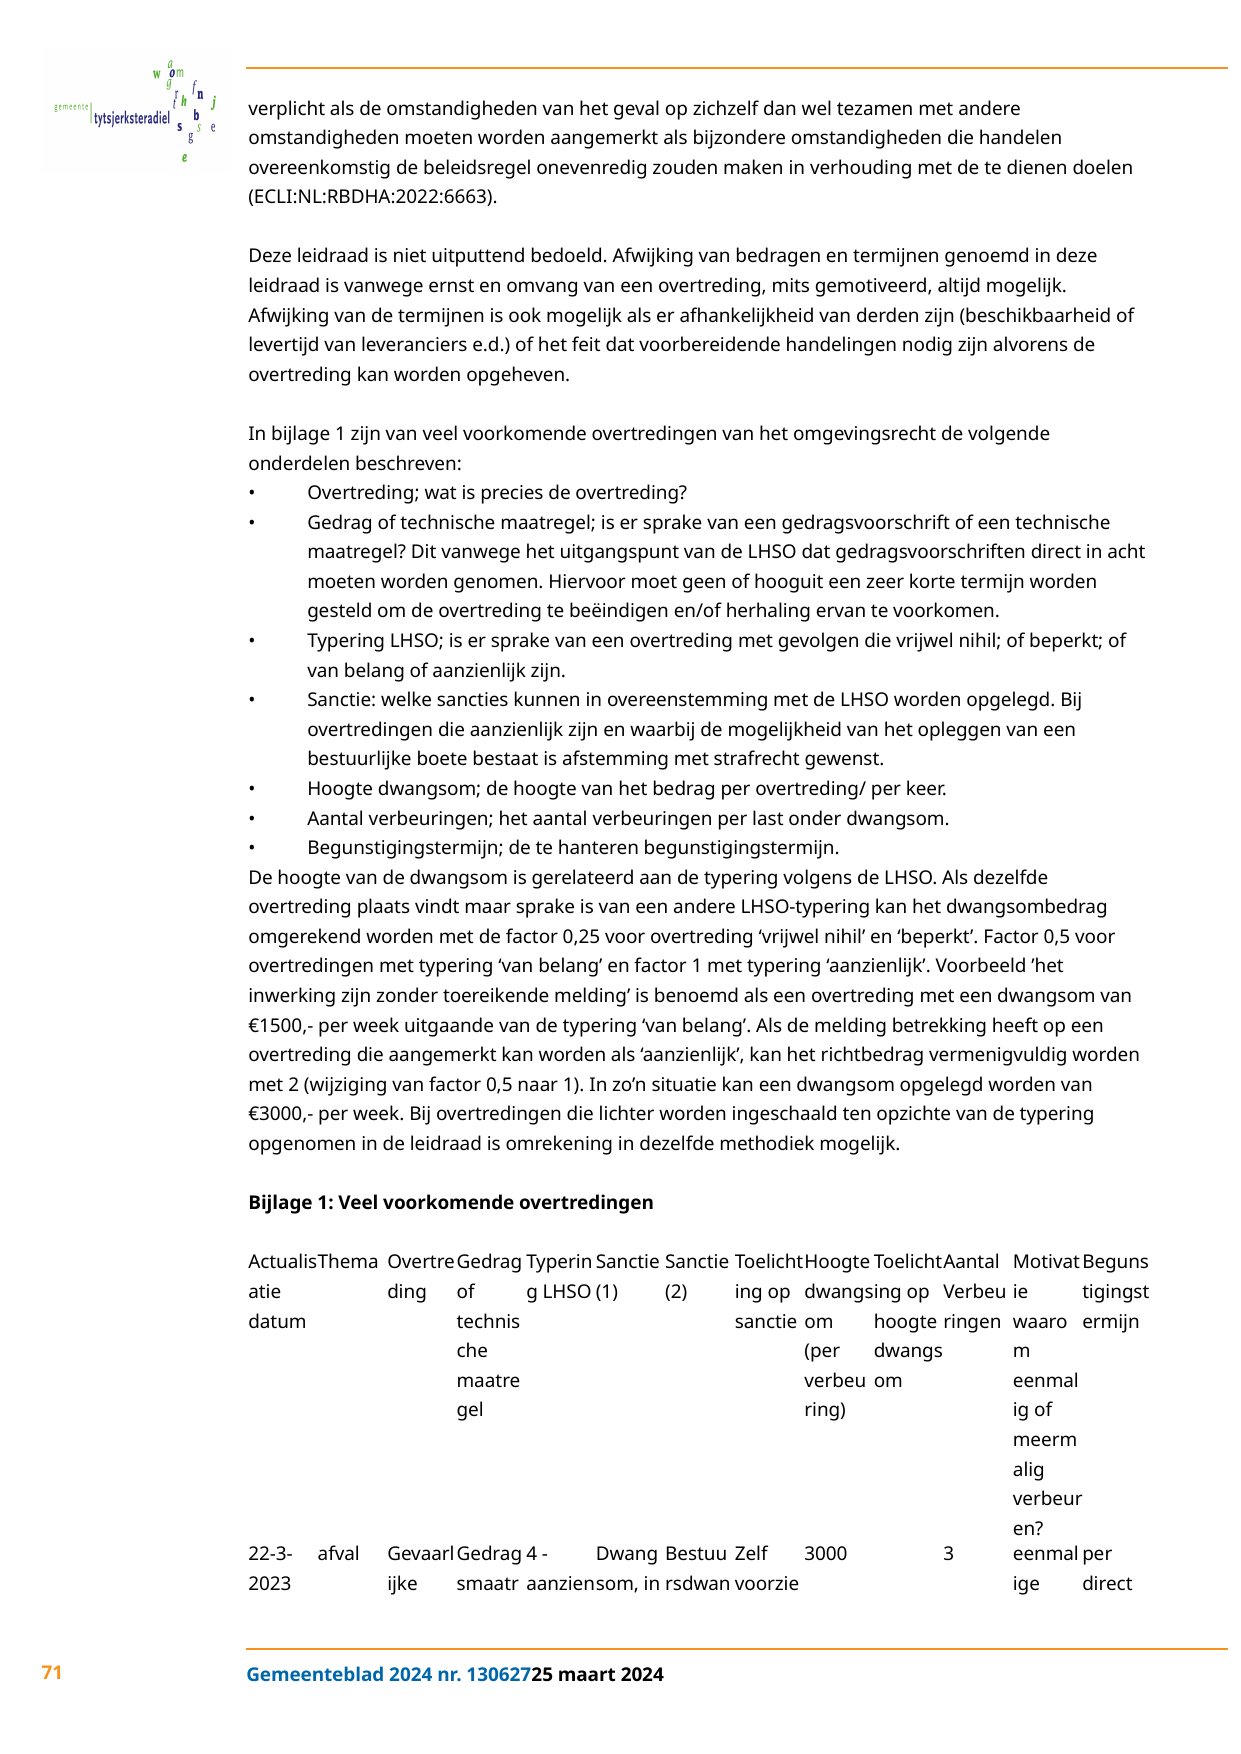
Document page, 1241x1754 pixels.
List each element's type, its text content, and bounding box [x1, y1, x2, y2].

list Begunstigingstermijn; de te hanteren begunstigingstermijn. [248, 834, 1152, 860]
table_header Overtreding [387, 1249, 456, 1541]
list Sanctie: welke sancties kunnen in overeenstemming met de LHSO worden opgelegd. Bij overtredingen die aanzienlijk zijn en waarbij de mogelijkheid van het opleggen van een bestuurlijke boete bestaat is afstemming met strafrecht gewenst. [248, 686, 1152, 771]
table_header Thema [318, 1249, 387, 1541]
list Overtreding; wat is precies de overtreding? [248, 479, 1152, 505]
table_header Toelichting op hoogte dwangsom [874, 1249, 943, 1541]
table_cell 3000 [804, 1541, 873, 1596]
text verplicht als de omstandigheden van het geval op zichzelf dan wel tezamen met andere omstandigheden moeten worden aangemerkt als bijzondere omstandigheden die handelen overeenkomstig de beleidsregel onevenredig zouden maken in verhouding met de te dienen doelen (ECLI:NL:RBDHA:2022:6663). [248, 95, 1152, 209]
list Typering LHSO; is er sprake van een overtreding met gevolgen die vrijwel nihil; of beperkt; of van belang of aanzienlijk zijn. [248, 627, 1152, 683]
list Gedrag of technische maatregel; is er sprake van een gedragsvoorschrift of een technische maatregel? Dit vanwege het uitgangspunt van de LHSO dat gedragsvoorschriften direct in acht moeten worden genomen. Hiervoor moet geen of hooguit een zeer korte termijn worden gesteld om de overtreding te beëindigen en/of herhaling ervan te voorkomen. [248, 509, 1152, 623]
text In bijlage 1 zijn van veel voorkomende overtredingen van het omgevingsrecht de volgende onderdelen beschreven: [248, 420, 1152, 476]
list Aantal verbeuringen; het aantal verbeuringen per last onder dwangsom. [248, 805, 1152, 831]
table_cell Gedragsmaatr [456, 1541, 526, 1596]
table_header Sanctie (2) [665, 1249, 734, 1541]
table_cell Bestuursdwan [665, 1541, 734, 1596]
table_header Toelichting op sanctie [735, 1249, 804, 1541]
table_cell Dwangsom, in [596, 1541, 665, 1596]
table_header Sanctie (1) [596, 1249, 665, 1541]
table_cell Gevaarlijke [387, 1541, 456, 1596]
table_header Typering LHSO [526, 1249, 596, 1541]
table_header Gedrag of technische maatregel [456, 1249, 526, 1541]
table_cell afval [318, 1541, 387, 1596]
table_cell eenmalige [1013, 1541, 1082, 1596]
text Deze leidraad is niet uitputtend bedoeld. Afwijking van bedragen en termijnen genoemd in deze leidraad is vanwege ernst en omvang van een overtreding, mits gemotiveerd, altijd mogelijk. [248, 243, 1152, 298]
table_cell [874, 1541, 943, 1596]
text De hoogte van de dwangsom is gerelateerd aan de typering volgens de LHSO. Als dezelfde overtreding plaats vindt maar sprake is van een andere LHSO-typering kan het dwangsombedrag omgerekend worden met de factor 0,25 voor overtreding ‘vrijwel nihil’ en ‘beperkt’. Factor 0,5 voor overtredingen met typering ‘van belang’ en factor 1 met typering ‘aanzienlijk’. Voorbeeld ’het inwerking zijn zonder toereikende melding’ is benoemd als een overtreding met een dwangsom van €1500,- per week uitgaande van de typering ‘van belang’. Als de melding betrekking heeft op een overtreding die aangemerkt kan worden als ‘aanzienlijk’, kan het richtbedrag vermenigvuldig worden met 2 (wijziging van factor 0,5 naar 1). In zo’n situatie kan een dwangsom opgelegd worden van €3000,- per week. Bij overtredingen die lichter worden ingeschaald ten opzichte van de typering opgenomen in de leidraad is omrekening in dezelfde methodiek mogelijk. [248, 864, 1152, 1156]
text Bijlage 1: Veel voorkomende overtredingen [248, 1189, 1152, 1215]
picture [41, 47, 231, 172]
table_cell 3 [943, 1541, 1013, 1596]
table_header Motivatie waarom eenmalig of meermalig verbeuren? [1013, 1249, 1082, 1541]
table_cell 4 - aanzien [526, 1541, 596, 1596]
text Afwijking van de termijnen is ook mogelijk als er afhankelijkheid van derden zijn (beschikbaarheid of levertijd van leveranciers e.d.) of het feit dat voorbereidende handelingen nodig zijn alvorens de overtreding kan worden opgeheven. [248, 302, 1152, 387]
table_cell per direct [1082, 1541, 1152, 1596]
list Hoogte dwangsom; de hoogte van het bedrag per overtreding/ per keer. [248, 775, 1152, 801]
table_header Aantal Verbeuringen [943, 1249, 1013, 1541]
table_header Hoogte dwangsom (per verbeuring) [804, 1249, 873, 1541]
table_cell Zelf voorzie [735, 1541, 804, 1596]
table_header Begunstigingstermijn [1082, 1249, 1152, 1541]
table_cell 22-3-2023 [248, 1541, 317, 1596]
table_header Actualisatie datum [248, 1249, 317, 1541]
